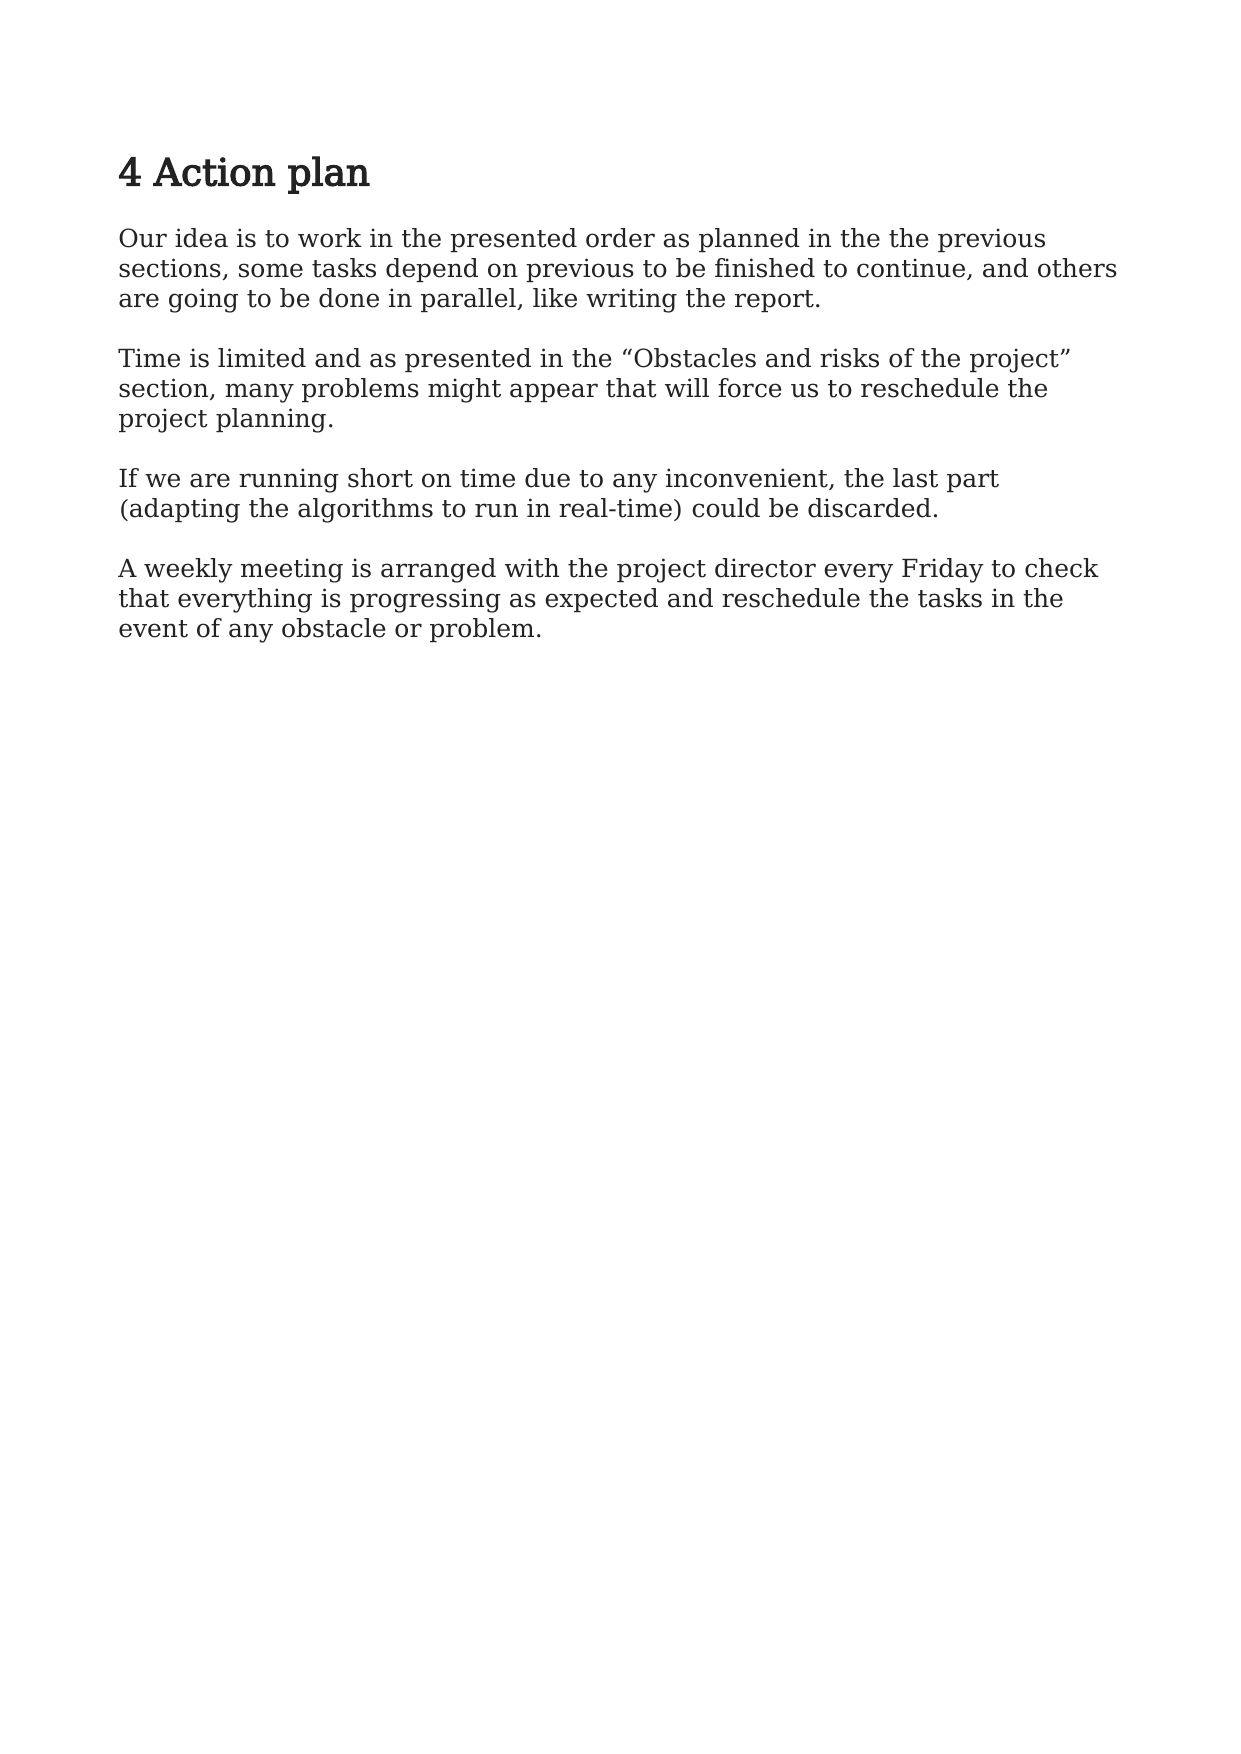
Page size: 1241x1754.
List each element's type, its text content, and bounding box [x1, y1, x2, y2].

text A weekly meeting is arranged with the project director every Friday to check that everything is progressing as expected and reschedule the tasks in the event of any obstacle or problem. [118, 553, 1122, 643]
text Time is limited and as presented in the “Obstacles and risks of the project” section, many problems might appear that will force us to reschedule the project planning. [118, 343, 1122, 433]
text If we are running short on time due to any inconvenient, the last part (adapting the algorithms to run in real-time) could be discarded. [118, 463, 1122, 523]
text Our idea is to work in the presented order as planned in the the previous sections, some tasks depend on previous to be finished to continue, and others are going to be done in parallel, like writing the report. [118, 223, 1122, 313]
text 4 Action plan [118, 148, 1122, 193]
